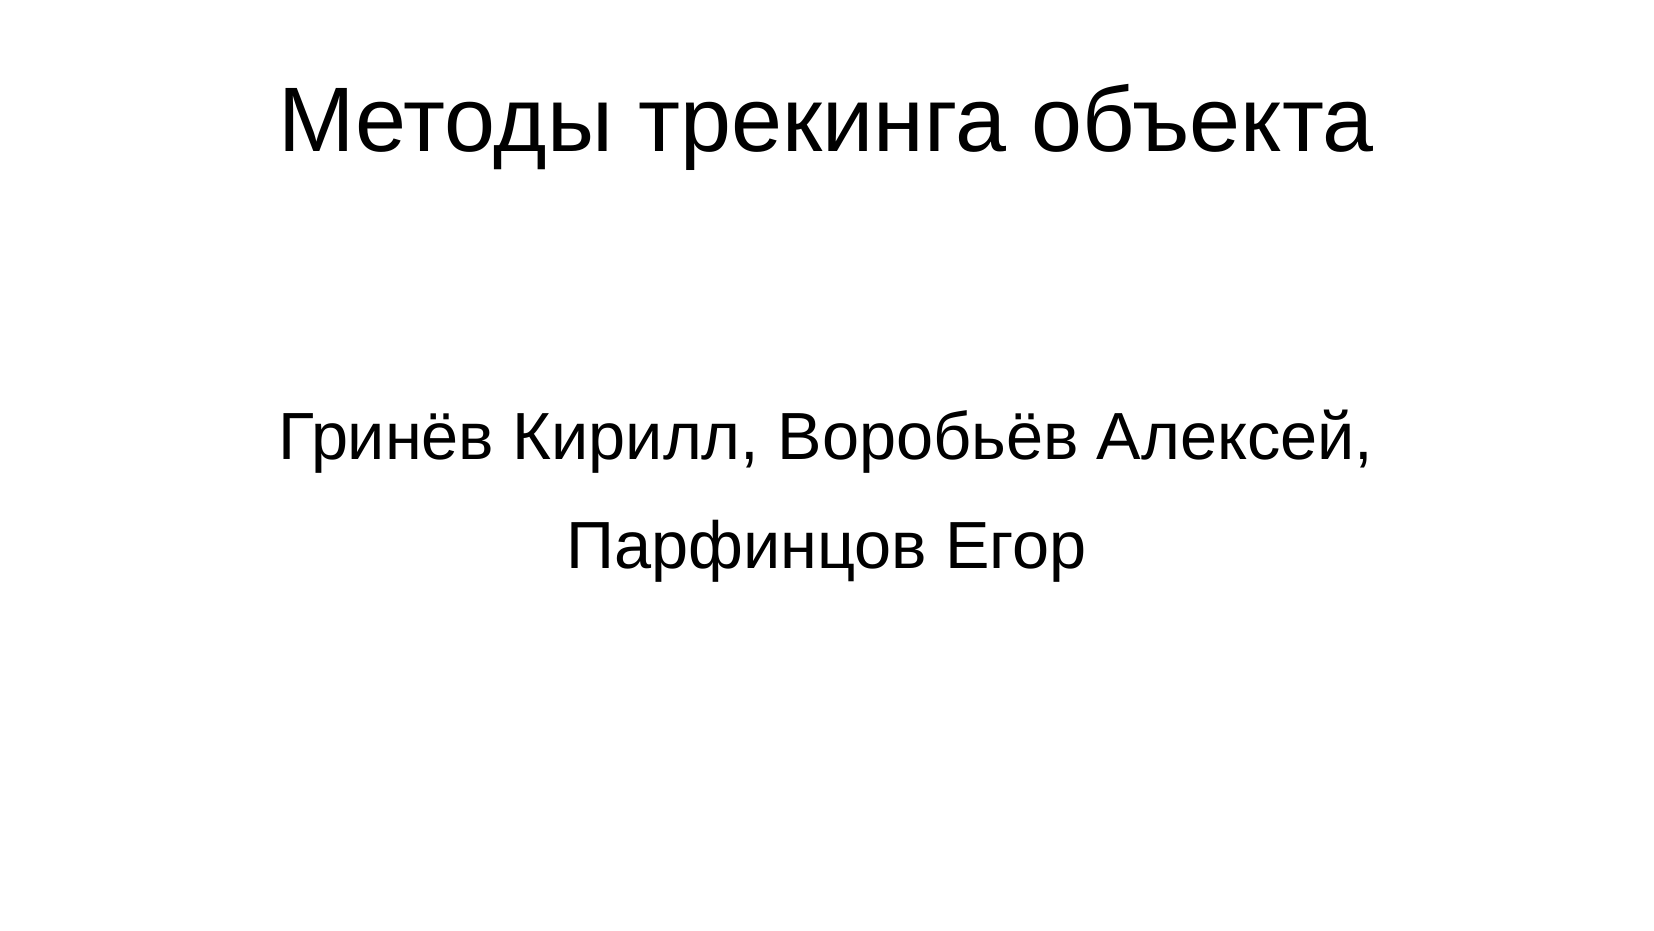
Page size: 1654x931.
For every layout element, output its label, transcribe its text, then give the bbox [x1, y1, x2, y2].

subtitle Гринёв Кирилл, Воробьёв Алексей, Парфинцов Егор [82, 217, 1571, 758]
title Методы трекинга объекта [82, 37, 1571, 193]
